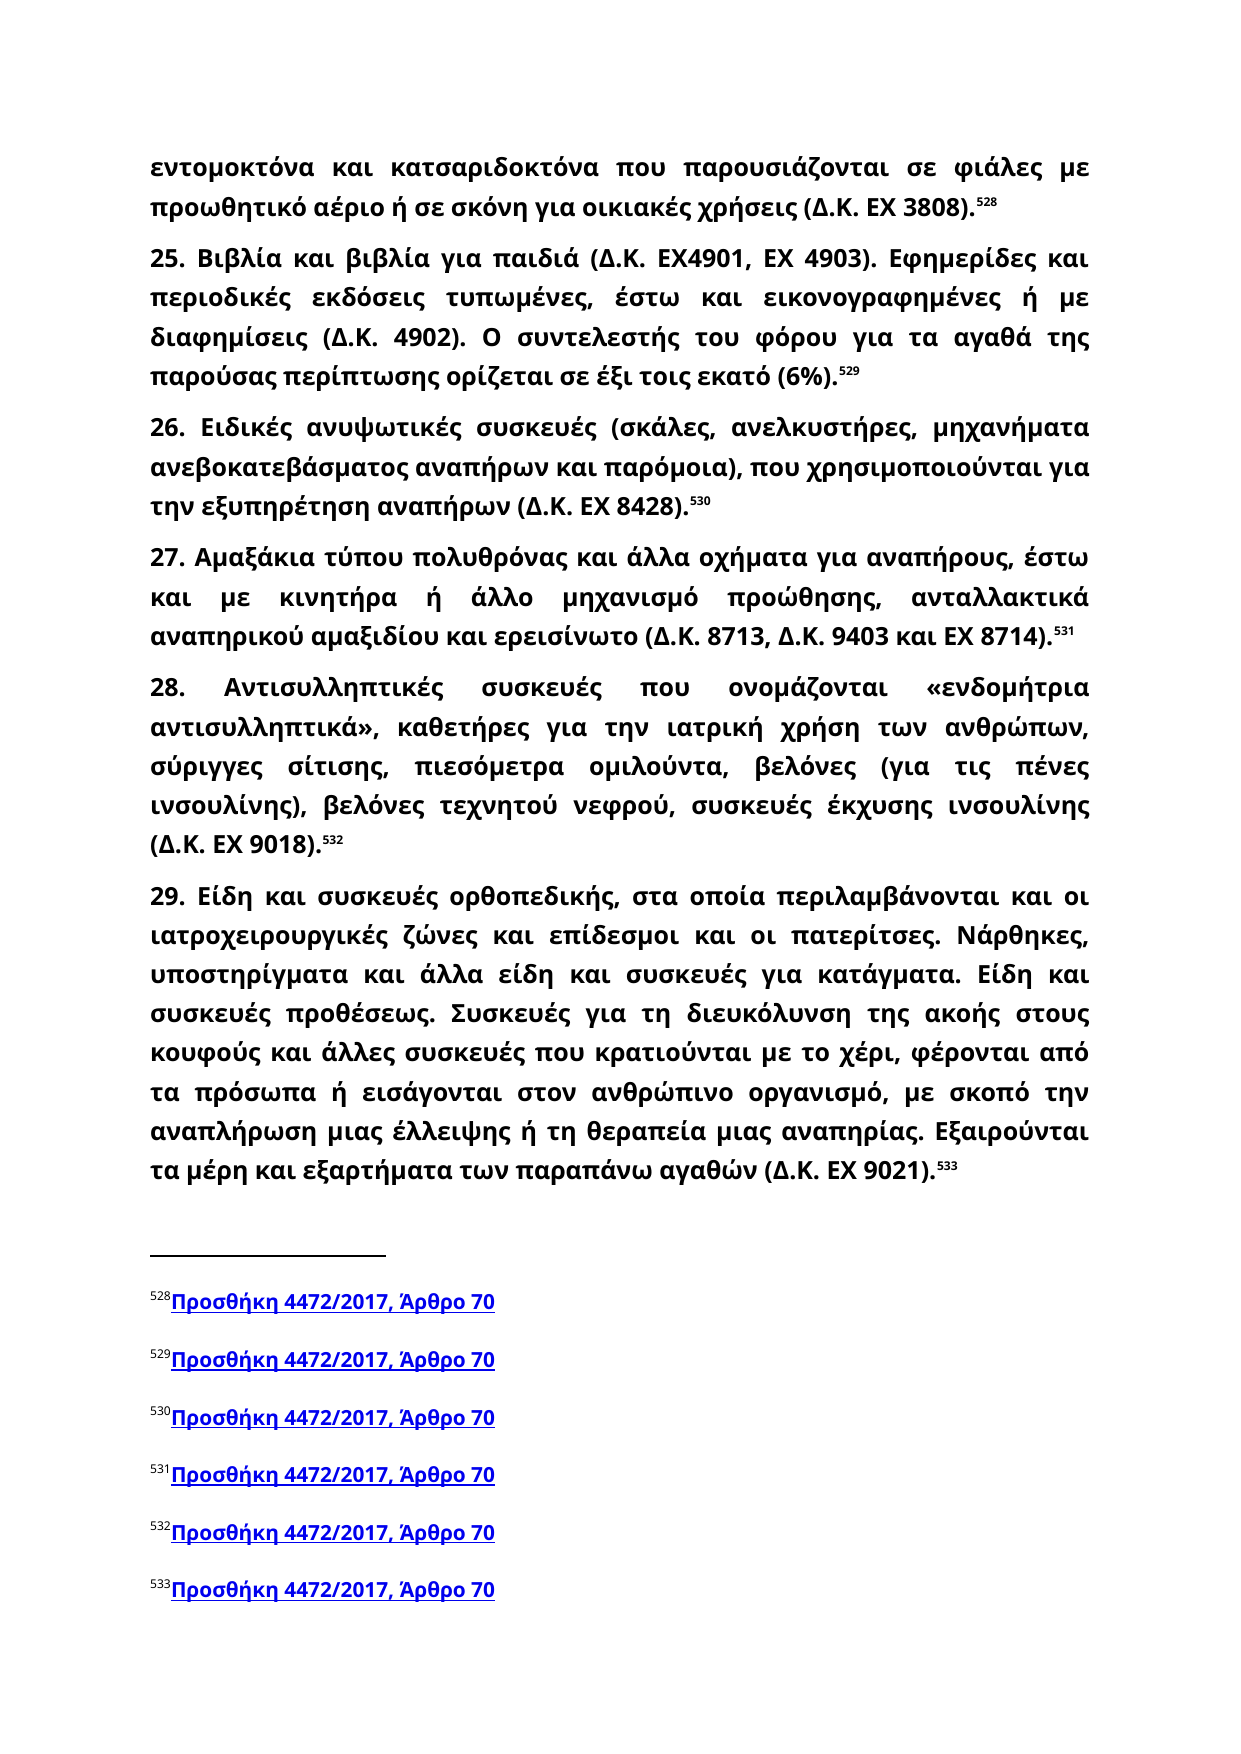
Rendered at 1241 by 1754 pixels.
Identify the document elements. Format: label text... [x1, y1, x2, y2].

text 29. Είδη και συσκευές ορθοπεδικής, στα οποία περιλαμβάνονται και οι ιατροχειρουργικές ζώνες και επίδεσμοι και οι πατερίτσες. Νάρθηκες, υποστηρίγματα και άλλα είδη και συσκευές για κατάγματα. Είδη και συσκευές προθέσεως. Συσκευές για τη διευκόλυνση της ακοής στους κουφούς και άλλες συσκευές που κρατιούνται με το χέρι, φέρονται από τα πρόσωπα ή εισάγονται στον ανθρώπινο οργανισμό, με σκοπό την αναπλήρωση μιας έλλειψης ή τη θεραπεία μιας αναπηρίας. Εξαιρούνται τα μέρη και εξαρτήματα των παραπάνω αγαθών (Δ.Κ. ΕΧ 9021). [150, 878, 1090, 1187]
text Προσθήκη 4472/2017, Άρθρο 70 [150, 1460, 1090, 1489]
text 28. Αντισυλληπτικές συσκευές που ονομάζονται «ενδομήτρια αντισυλληπτικά», καθετήρες για την ιατρική χρήση των ανθρώπων, σύριγγες σίτισης, πιεσόμετρα ομιλούντα, βελόνες (για τις πένες ινσουλίνης), βελόνες τεχνητού νεφρού, συσκευές έκχυσης ινσουλίνης (Δ.Κ. ΕΧ 9018). [150, 670, 1090, 861]
text Προσθήκη 4472/2017, Άρθρο 70 [150, 1576, 1090, 1604]
text 27. Αμαξάκια τύπου πολυθρόνας και άλλα οχήματα για αναπήρους, έστω και με κινητήρα ή άλλο μηχανισμό προώθησης, ανταλλακτικά αναπηρικού αμαξιδίου και ερεισίνωτο (Δ.Κ. 8713, Δ.Κ. 9403 και ΕΧ 8714). [150, 540, 1090, 652]
text εντομοκτόνα και κατσαριδοκτόνα που παρουσιάζονται σε φιάλες με προωθητικό αέριο ή σε σκόνη για οικιακές χρήσεις (Δ.Κ. ΕΧ 3808). [150, 150, 1090, 223]
text Προσθήκη 4472/2017, Άρθρο 70 [150, 1518, 1090, 1546]
text Προσθήκη 4472/2017, Άρθρο 70 [150, 1345, 1090, 1373]
text 25. Βιβλία και βιβλία για παιδιά (Δ.Κ. ΕΧ4901, ΕΧ 4903). Εφημερίδες και περιοδικές εκδόσεις τυπωμένες, έστω και εικονογραφημένες ή με διαφημίσεις (Δ.Κ. 4902). Ο συντελεστής του φόρου για τα αγαθά της παρούσας περίπτωσης ορίζεται σε έξι τοις εκατό (6%). [150, 241, 1090, 392]
text Προσθήκη 4472/2017, Άρθρο 70 [150, 1403, 1090, 1431]
text 26. Ειδικές ανυψωτικές συσκευές (σκάλες, ανελκυστήρες, μηχανήματα ανεβοκατεβάσματος αναπήρων και παρόμοια), που χρησιμοποιούνται για την εξυπηρέτηση αναπήρων (Δ.Κ. ΕΧ 8428). [150, 410, 1090, 522]
text Προσθήκη 4472/2017, Άρθρο 70 [150, 1287, 1090, 1316]
